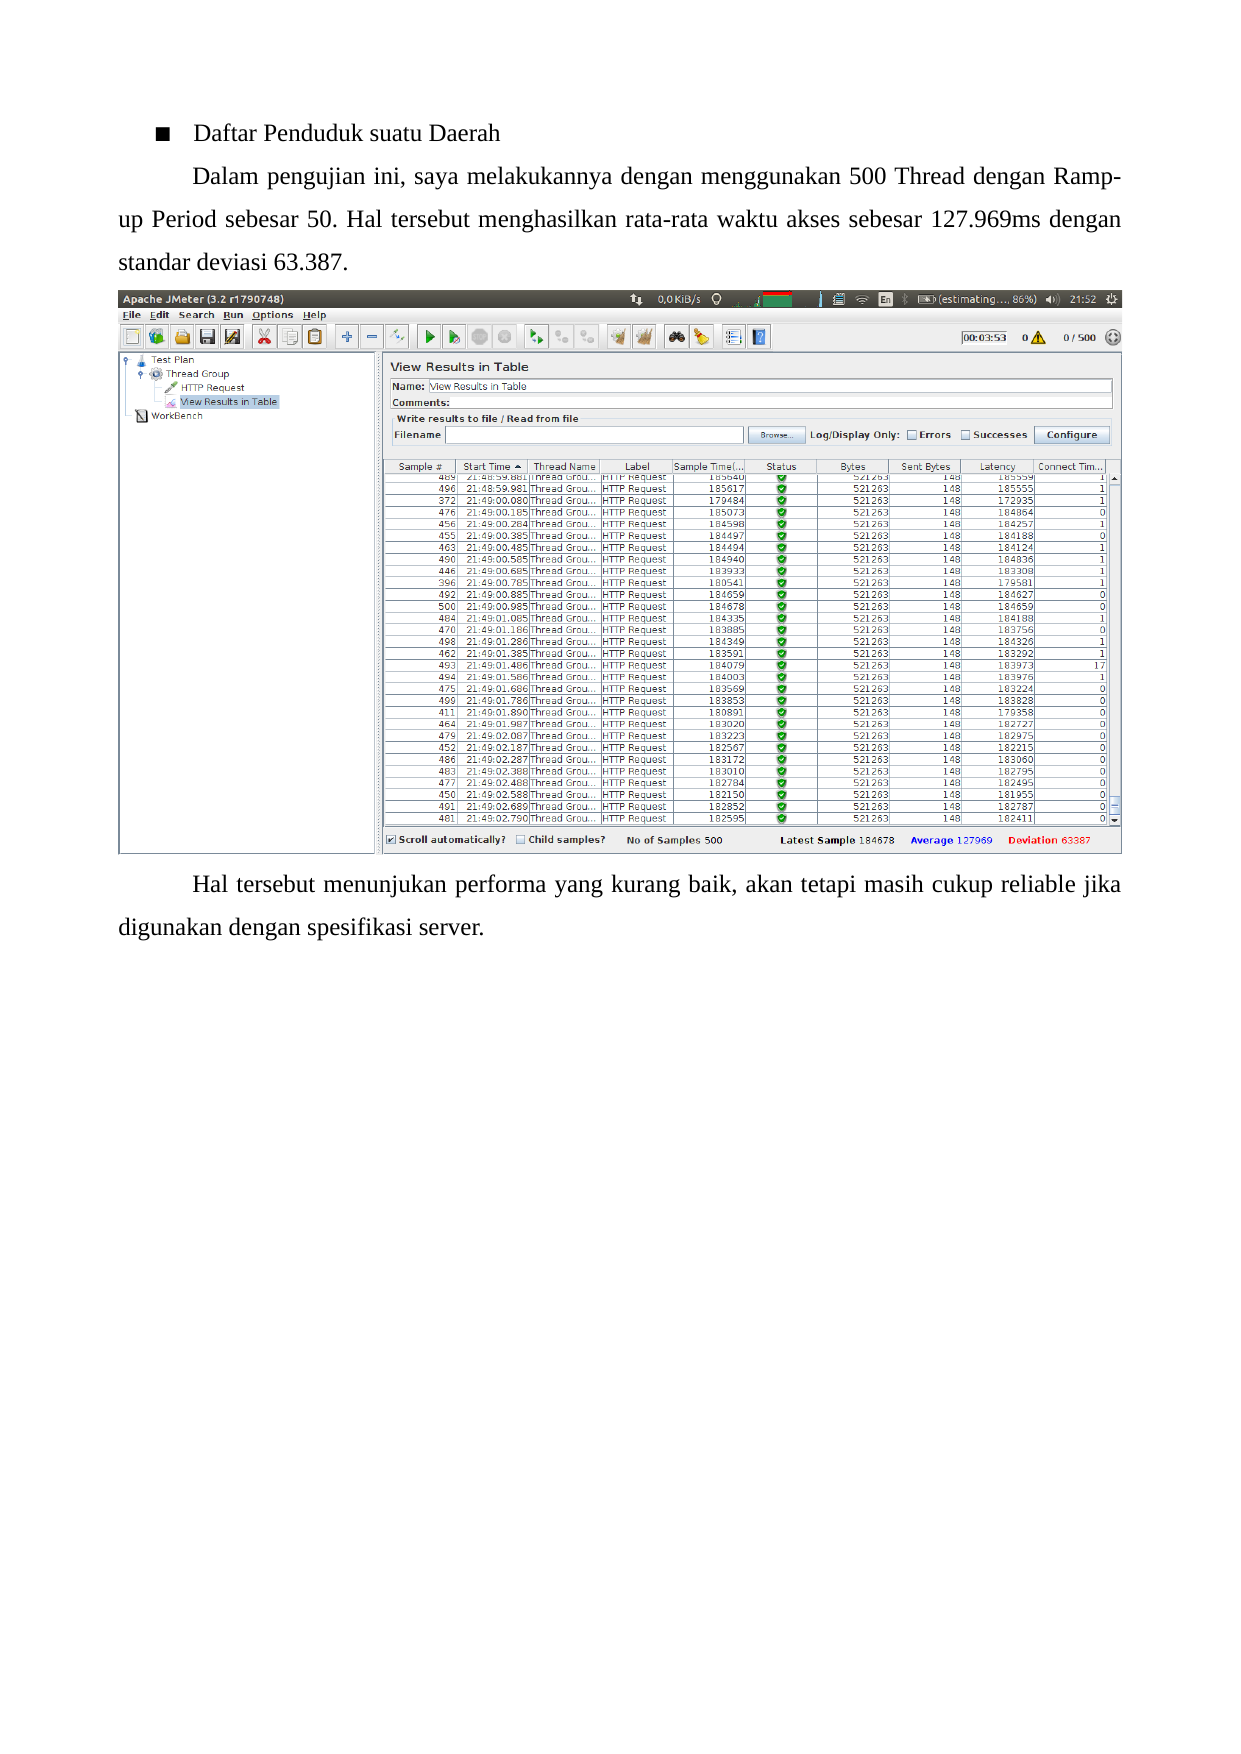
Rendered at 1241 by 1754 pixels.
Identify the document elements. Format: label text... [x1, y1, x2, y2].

text Dalam pengujian ini, saya melakukannya dengan menggunakan 500 Thread dengan Ramp-up Period sebesar 50. Hal tersebut menghasilkan rata-rata waktu akses sebesar 127.969ms dengan standar deviasi 63.387. [118, 161, 1122, 276]
picture [118, 290, 1123, 855]
text Hal tersebut menunjukan performa yang kurang baik, akan tetapi masih cukup reliable jika digunakan dengan spesifikasi server. [118, 855, 1122, 941]
list Daftar Penduduk suatu Daerah [156, 118, 1122, 147]
